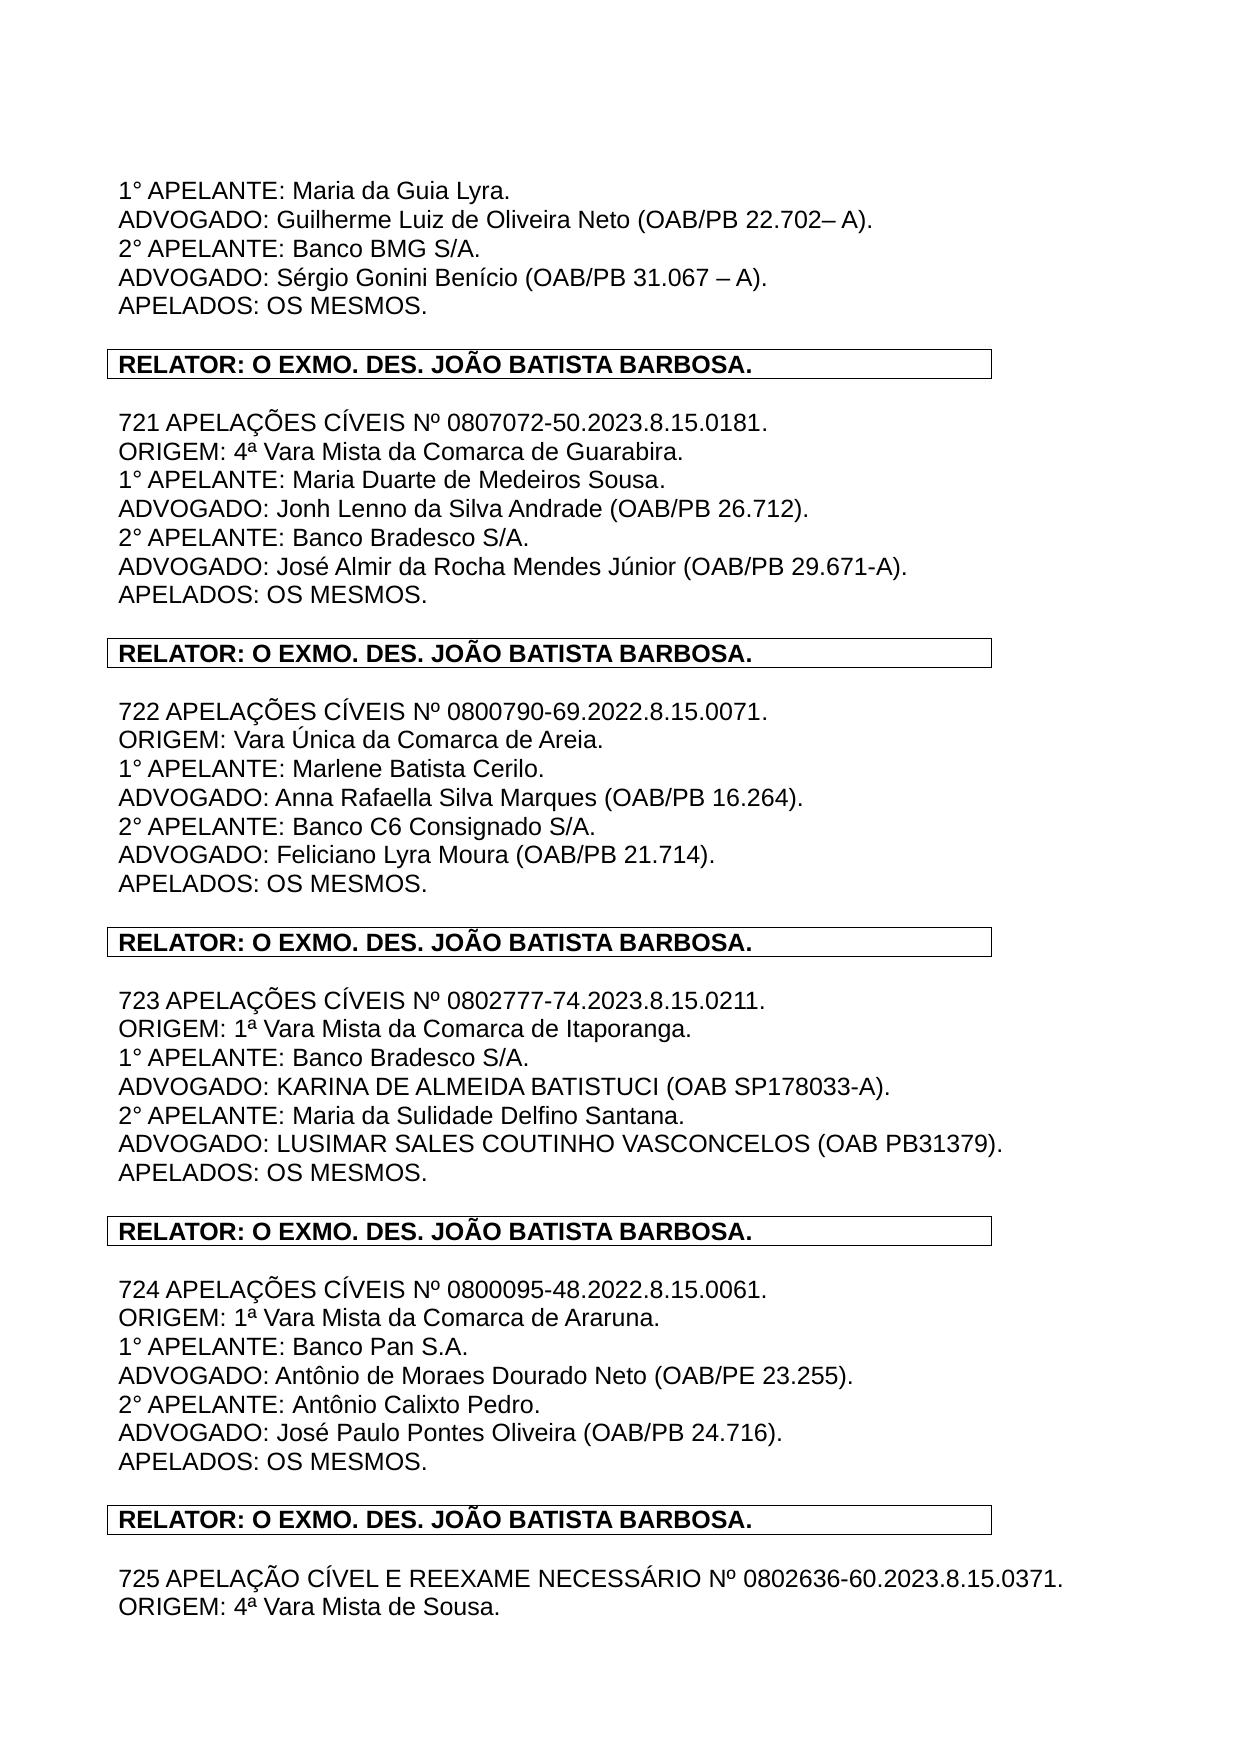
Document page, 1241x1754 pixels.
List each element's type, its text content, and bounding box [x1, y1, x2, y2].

text ADVOGADO: Jonh Lenno da Silva Andrade (OAB/PB 26.712). [118, 494, 1122, 523]
text 2° APELANTE: Banco BMG S/A. [118, 234, 1122, 263]
text 1° APELANTE: Maria Duarte de Medeiros Sousa. [118, 465, 1122, 494]
text ORIGEM: 4ª Vara Mista de Sousa. [118, 1592, 1122, 1621]
text ORIGEM: 1ª Vara Mista da Comarca de Araruna. [118, 1303, 1122, 1332]
text ADVOGADO: Anna Rafaella Silva Marques (OAB/PB 16.264). [118, 783, 1122, 812]
text 722 APELAÇÕES CÍVEIS Nº 0800790-69.2022.8.15.0071. [118, 697, 1122, 726]
text ADVOGADO: Sérgio Gonini Benício (OAB/PB 31.067 – A). [118, 263, 1122, 291]
text APELADOS: OS MESMOS. [118, 1447, 1122, 1476]
text 1° APELANTE: Marlene Batista Cerilo. [118, 754, 1122, 783]
text 2° APELANTE: Maria da Sulidade Delfino Santana. [118, 1101, 1122, 1129]
text APELADOS: OS MESMOS. [118, 291, 1122, 320]
text 2° APELANTE: Banco C6 Consignado S/A. [118, 812, 1122, 841]
text ADVOGADO: José Almir da Rocha Mendes Júnior (OAB/PB 29.671-A). [118, 552, 1122, 580]
text 725 APELAÇÃO CÍVEL E REEXAME NECESSÁRIO Nº 0802636-60.2023.8.15.0371. [118, 1564, 1122, 1592]
text ADVOGADO: Antônio de Moraes Dourado Neto (OAB/PE 23.255). [118, 1361, 1122, 1390]
text ORIGEM: Vara Única da Comarca de Areia. [118, 726, 1122, 754]
table_header RELATOR: O EXMO. DES. JOÃO BATISTA BARBOSA. [108, 928, 991, 956]
text 2° APELANTE: Antônio Calixto Pedro. [118, 1390, 1122, 1418]
text ADVOGADO: Guilherme Luiz de Oliveira Neto (OAB/PB 22.702– A). [118, 205, 1122, 234]
text ADVOGADO: KARINA DE ALMEIDA BATISTUCI (OAB SP178033-A). [118, 1072, 1122, 1101]
table_header RELATOR: O EXMO. DES. JOÃO BATISTA BARBOSA. [108, 350, 991, 378]
text 1° APELANTE: Banco Bradesco S/A. [118, 1043, 1122, 1072]
table_header RELATOR: O EXMO. DES. JOÃO BATISTA BARBOSA. [108, 639, 991, 667]
text 723 APELAÇÕES CÍVEIS Nº 0802777-74.2023.8.15.0211. [118, 986, 1122, 1014]
text ADVOGADO: José Paulo Pontes Oliveira (OAB/PB 24.716). [118, 1418, 1122, 1447]
text 2° APELANTE: Banco Bradesco S/A. [118, 523, 1122, 552]
table_header RELATOR: O EXMO. DES. JOÃO BATISTA BARBOSA. [108, 1506, 991, 1534]
text ADVOGADO: LUSIMAR SALES COUTINHO VASCONCELOS (OAB PB31379). [118, 1129, 1122, 1158]
text 724 APELAÇÕES CÍVEIS Nº 0800095-48.2022.8.15.0061. [118, 1275, 1122, 1303]
text ORIGEM: 1ª Vara Mista da Comarca de Itaporanga. [118, 1014, 1122, 1043]
text APELADOS: OS MESMOS. [118, 580, 1122, 609]
text 1° APELANTE: Banco Pan S.A. [118, 1332, 1122, 1361]
text APELADOS: OS MESMOS. [118, 1158, 1122, 1187]
text 721 APELAÇÕES CÍVEIS Nº 0807072-50.2023.8.15.0181. [118, 408, 1122, 437]
table_header RELATOR: O EXMO. DES. JOÃO BATISTA BARBOSA. [108, 1217, 991, 1245]
text ADVOGADO: Feliciano Lyra Moura (OAB/PB 21.714). [118, 841, 1122, 869]
text 1° APELANTE: Maria da Guia Lyra. [118, 176, 1122, 205]
text APELADOS: OS MESMOS. [118, 869, 1122, 898]
text ORIGEM: 4ª Vara Mista da Comarca de Guarabira. [118, 437, 1122, 465]
